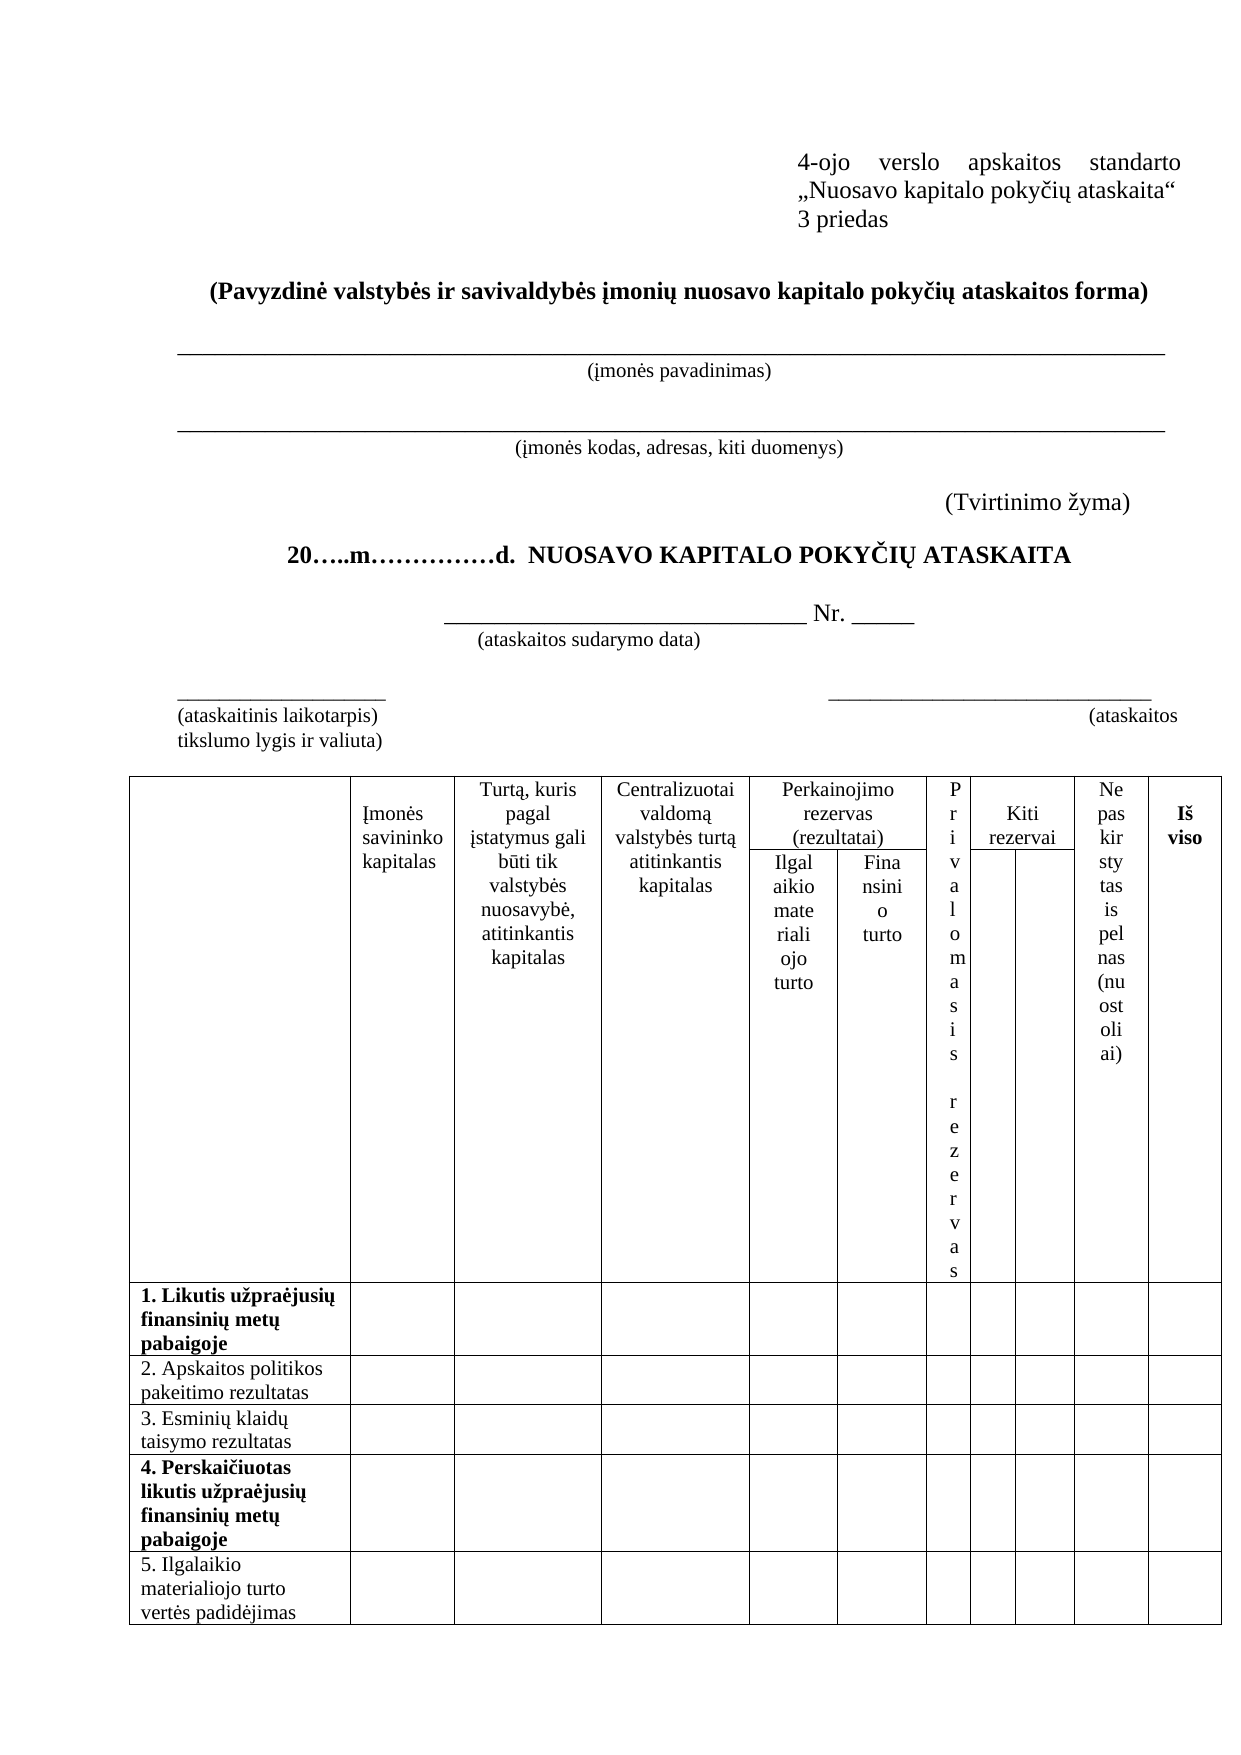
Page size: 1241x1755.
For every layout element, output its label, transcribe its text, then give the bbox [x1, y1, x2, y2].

table_cell [1075, 1552, 1148, 1624]
text _____________________________ Nr. _____ [177, 598, 1181, 627]
table_cell [455, 1356, 601, 1404]
table_cell [1016, 1356, 1074, 1404]
text (ataskaitos sudarymo data) [402, 627, 1181, 651]
table_cell [455, 1405, 601, 1453]
table_cell [750, 1356, 837, 1404]
table_cell [838, 1405, 926, 1453]
table_cell 2. Apskaitos politikos pakeitimo rezultatas [130, 1356, 350, 1404]
table_cell [838, 1283, 926, 1355]
table_cell 4. Perskaičiuotas likutis užpraėjusių finansinių metų pabaigoje [130, 1455, 350, 1551]
table_cell [971, 1283, 1015, 1355]
table_cell [1149, 1552, 1221, 1624]
table_cell [838, 1356, 926, 1404]
table_cell [1075, 1405, 1148, 1453]
table_header Privalomasis rezervas [927, 777, 970, 1282]
table_header Nepaskirstytasis pelnas (nuostoliai) [1075, 777, 1148, 1282]
table_cell [838, 1455, 926, 1551]
text 20…..m……………d. NUOSAVO KAPITALO POKYČIŲ ATASKAITA [177, 540, 1181, 569]
table_cell [750, 1552, 837, 1624]
table_cell [1075, 1356, 1148, 1404]
table_cell [351, 1405, 454, 1453]
table_cell Finansinio turto [838, 850, 926, 1282]
table_cell [351, 1552, 454, 1624]
table_cell [971, 1356, 1015, 1404]
text (įmonės kodas, adresas, kiti duomenys) [177, 435, 1181, 459]
table_cell [1149, 1283, 1221, 1355]
table_header [130, 777, 350, 1282]
table_cell [927, 1283, 970, 1355]
table_header Centralizuotai valdomą valstybės turtą atitinkantis kapitalas [602, 777, 749, 1282]
table_cell [750, 1283, 837, 1355]
table_cell [1075, 1283, 1148, 1355]
table_cell 1. Likutis užpraėjusių finansinių metų pabaigoje [130, 1283, 350, 1355]
table_cell [1075, 1455, 1148, 1551]
table_cell [927, 1356, 970, 1404]
table_cell 3. Esminių klaidų taisymo rezultatas [130, 1405, 350, 1453]
text (Tvirtinimo žyma) [177, 487, 1181, 516]
text _______________________________________________________________________________ [177, 329, 1181, 358]
table_header Iš viso [1149, 777, 1221, 1282]
table_cell [455, 1283, 601, 1355]
text _______________________________________________________________________________ [177, 406, 1181, 435]
table_cell [1149, 1356, 1221, 1404]
table_cell [971, 1552, 1015, 1624]
text 3 priedas [797, 204, 1181, 233]
table_cell [351, 1356, 454, 1404]
table_cell [351, 1283, 454, 1355]
table_cell [1016, 1455, 1074, 1551]
text ____________________ _______________________________ [177, 679, 1181, 703]
table_header Perkainojimo rezervas (rezultatai) [750, 777, 926, 849]
table_cell [1149, 1455, 1221, 1551]
table_cell [750, 1455, 837, 1551]
table_cell [971, 1405, 1015, 1453]
table_cell [971, 850, 1015, 1282]
table_cell [927, 1455, 970, 1551]
table_header Turtą, kuris pagal įstatymus gali būti tik valstybės nuosavybė, atitinkantis kapitalas [455, 777, 601, 1282]
table_cell [1016, 1405, 1074, 1453]
table_cell [1149, 1405, 1221, 1453]
table_cell [971, 1455, 1015, 1551]
table_cell [602, 1455, 749, 1551]
table_cell [602, 1356, 749, 1404]
table_cell [455, 1455, 601, 1551]
table_cell [602, 1405, 749, 1453]
table_cell [1016, 850, 1074, 1282]
text 4-ojo verslo apskaitos standarto „Nuosavo kapitalo pokyčių ataskaita“ [797, 147, 1181, 204]
text (ataskaitinis laikotarpis) (ataskaitos tikslumo lygis ir valiuta) [177, 703, 1181, 752]
table_cell [602, 1552, 749, 1624]
table_cell 5. Ilgalaikio materialiojo turto vertės padidėjimas [130, 1552, 350, 1624]
table_cell [455, 1552, 601, 1624]
text (Pavyzdinė valstybės ir savivaldybės įmonių nuosavo kapitalo pokyčių ataskaitos forma) [177, 276, 1181, 305]
table_cell Ilgalaikio materialiojo turto [750, 850, 837, 1282]
table_cell [1016, 1283, 1074, 1355]
table_cell [838, 1552, 926, 1624]
table_cell [927, 1405, 970, 1453]
table_header Įmonės savininko kapitalas [351, 777, 454, 1282]
table_cell [351, 1455, 454, 1551]
table_cell [602, 1283, 749, 1355]
text (įmonės pavadinimas) [177, 358, 1181, 382]
table_cell [927, 1552, 970, 1624]
table_cell [1016, 1552, 1074, 1624]
table_cell [750, 1405, 837, 1453]
table_header Kiti rezervai [971, 777, 1074, 849]
